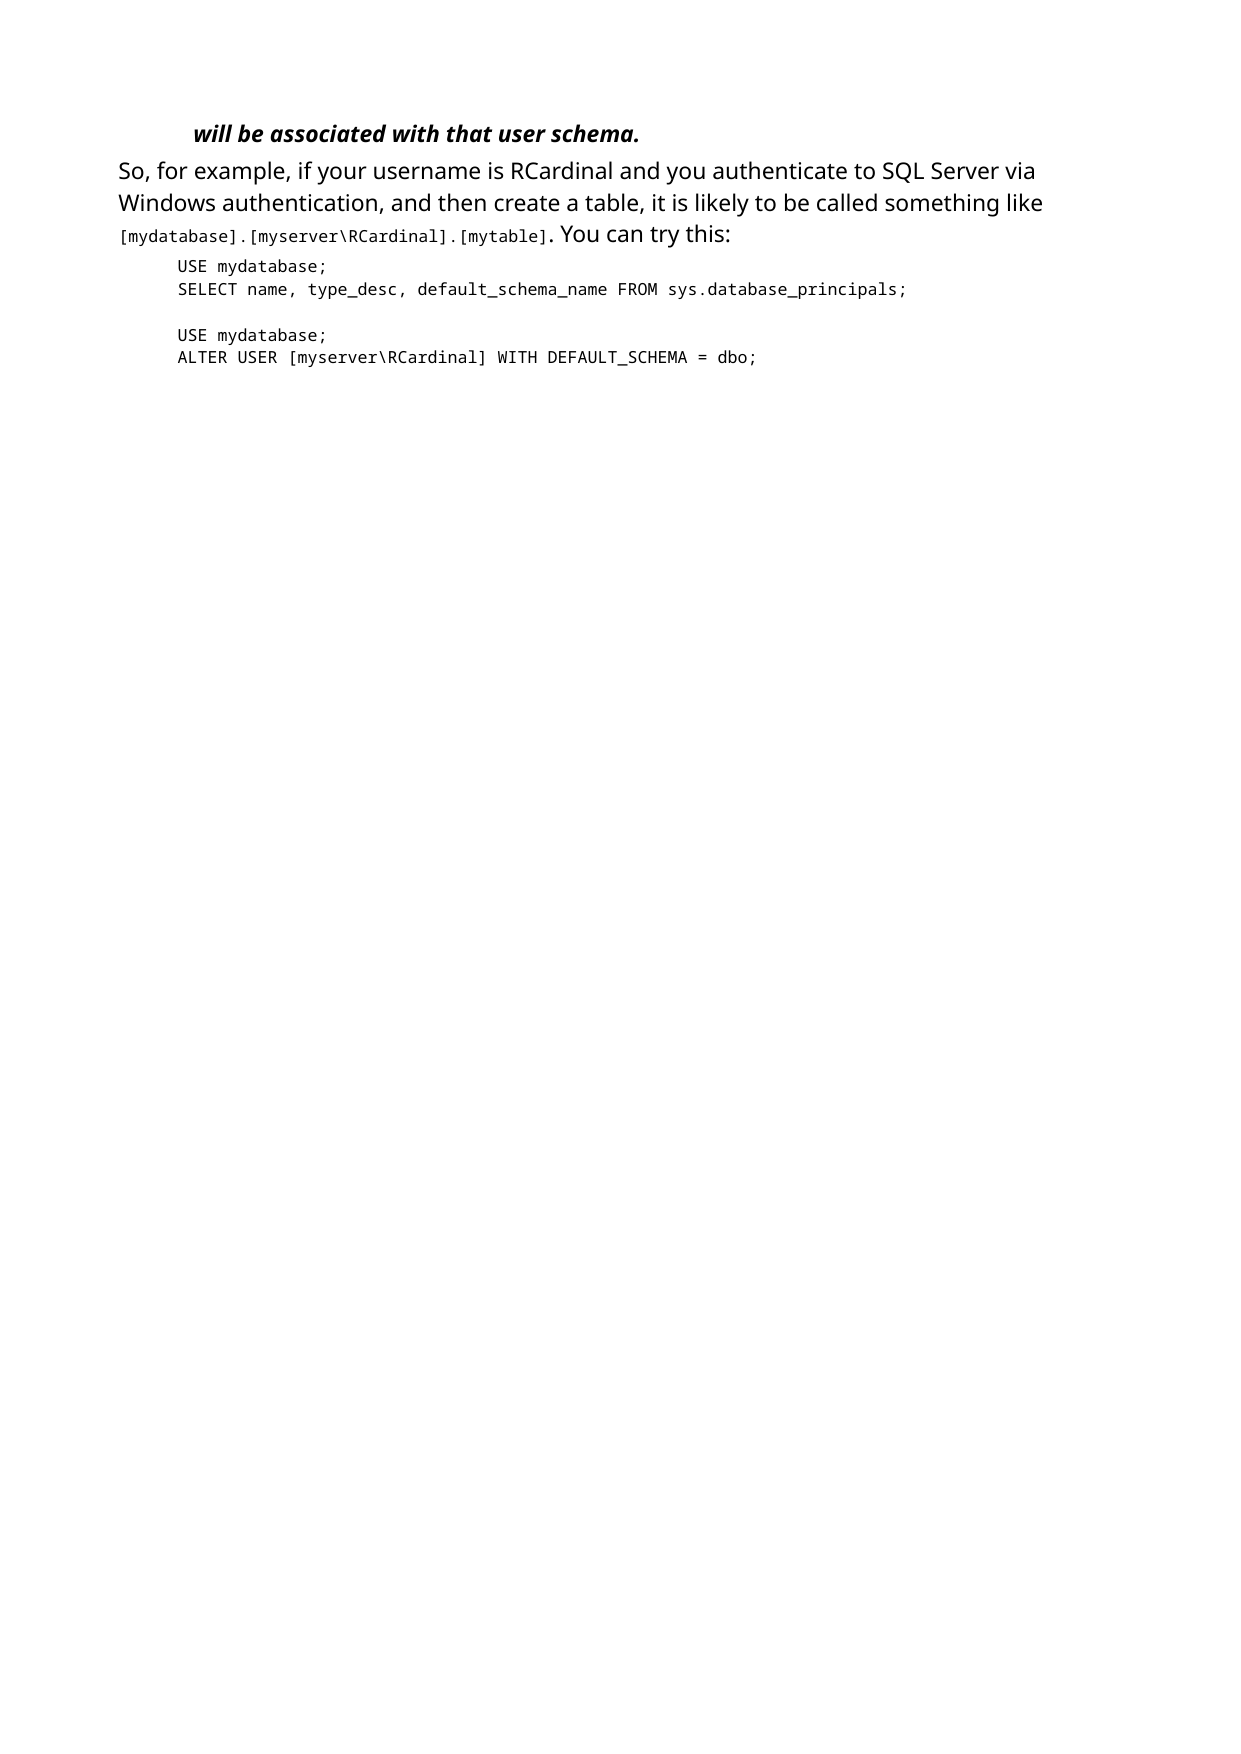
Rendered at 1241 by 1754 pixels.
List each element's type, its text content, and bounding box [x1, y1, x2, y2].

text So, for example, if your username is RCardinal and you authenticate to SQL Server via Windows authentication, and then create a table, it is likely to be called something like [mydatabase].[myserver\RCardinal].[mytable]. You can try this: [118, 155, 1122, 249]
text SELECT name, type_desc, default_schema_name FROM sys.database_principals; [177, 278, 1122, 300]
text will be associated with that user schema. [193, 118, 1122, 149]
text USE mydatabase; [177, 255, 1122, 278]
text ALTER USER [myserver\RCardinal] WITH DEFAULT_SCHEMA = dbo; [177, 346, 1122, 368]
text USE mydatabase; [177, 323, 1122, 346]
